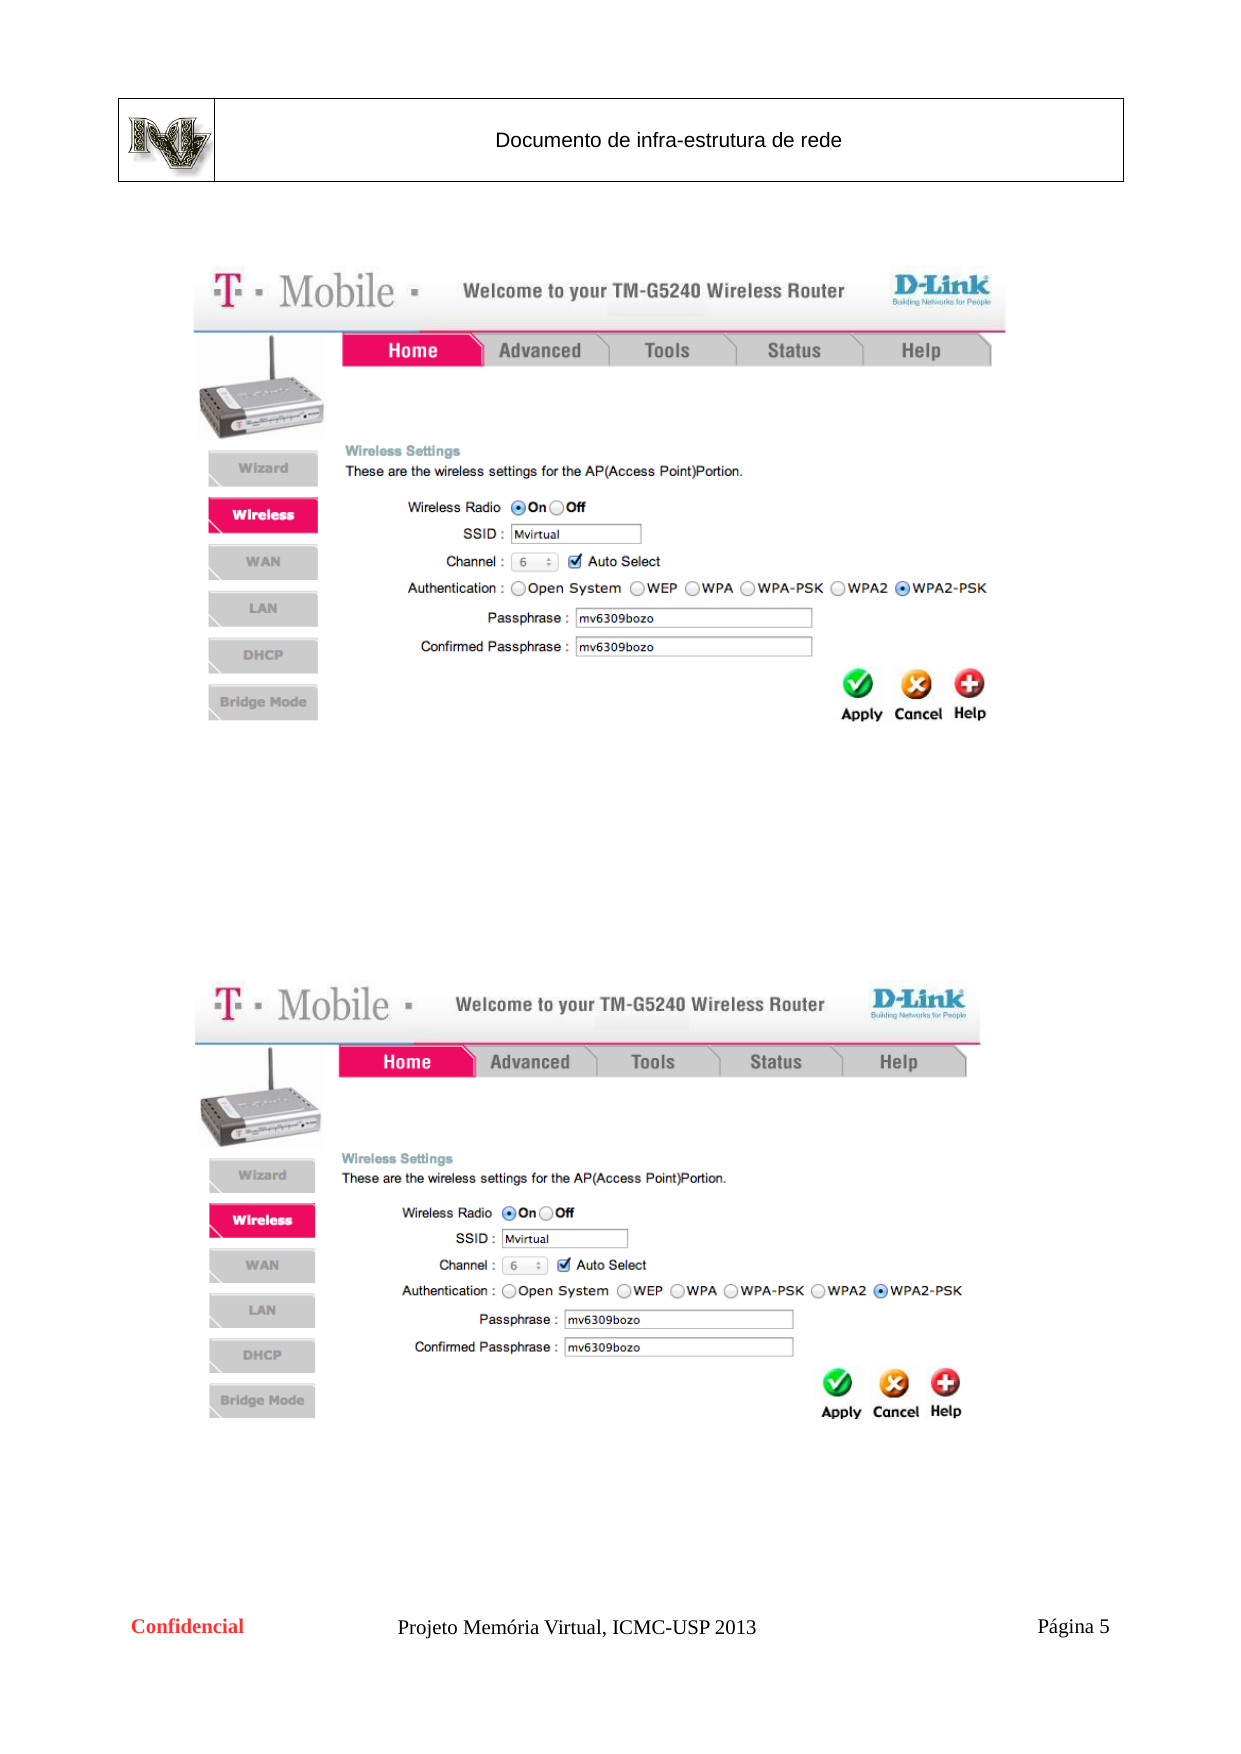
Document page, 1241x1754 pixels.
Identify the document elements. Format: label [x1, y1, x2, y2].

picture [112, 254, 1151, 766]
picture [116, 969, 1121, 1462]
picture [123, 105, 214, 181]
